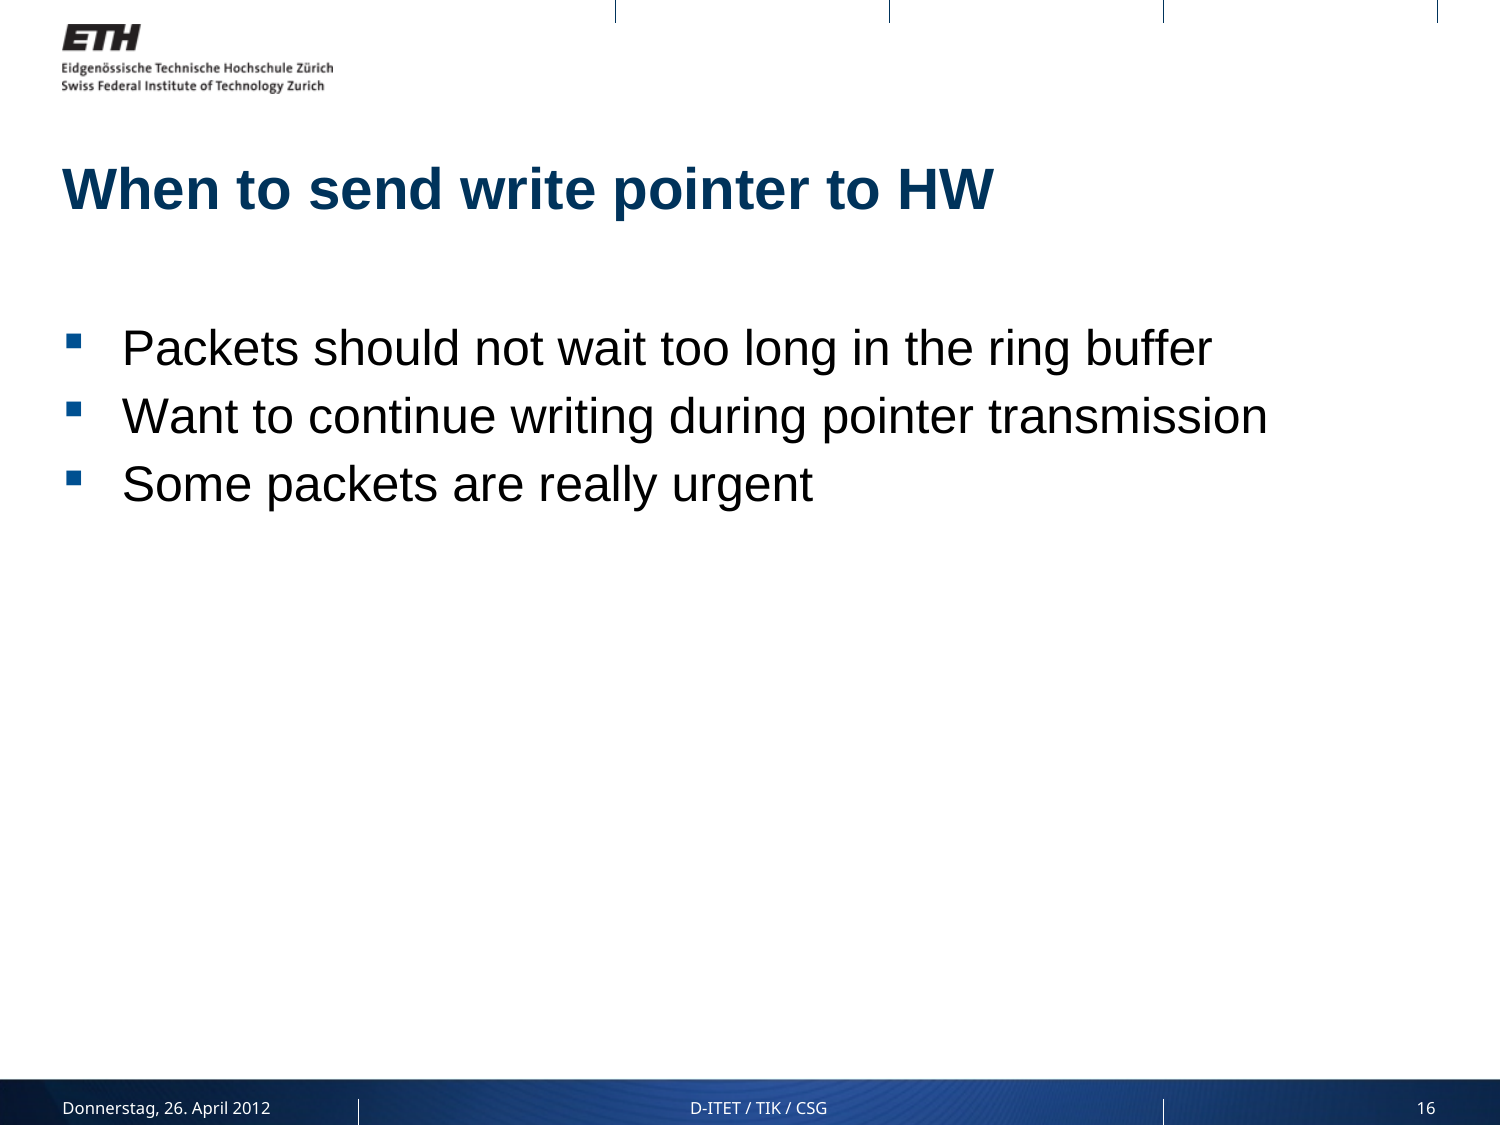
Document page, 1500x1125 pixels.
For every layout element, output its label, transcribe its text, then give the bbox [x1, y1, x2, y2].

title When to send write pointer to HW [62, 157, 1438, 296]
picture [62, 24, 333, 94]
list Packets should not wait too long in the ring buffer Want to continue writing during pointer transmission Some packets are really urgent [62, 319, 1438, 1067]
picture [0, 1078, 1500, 1125]
